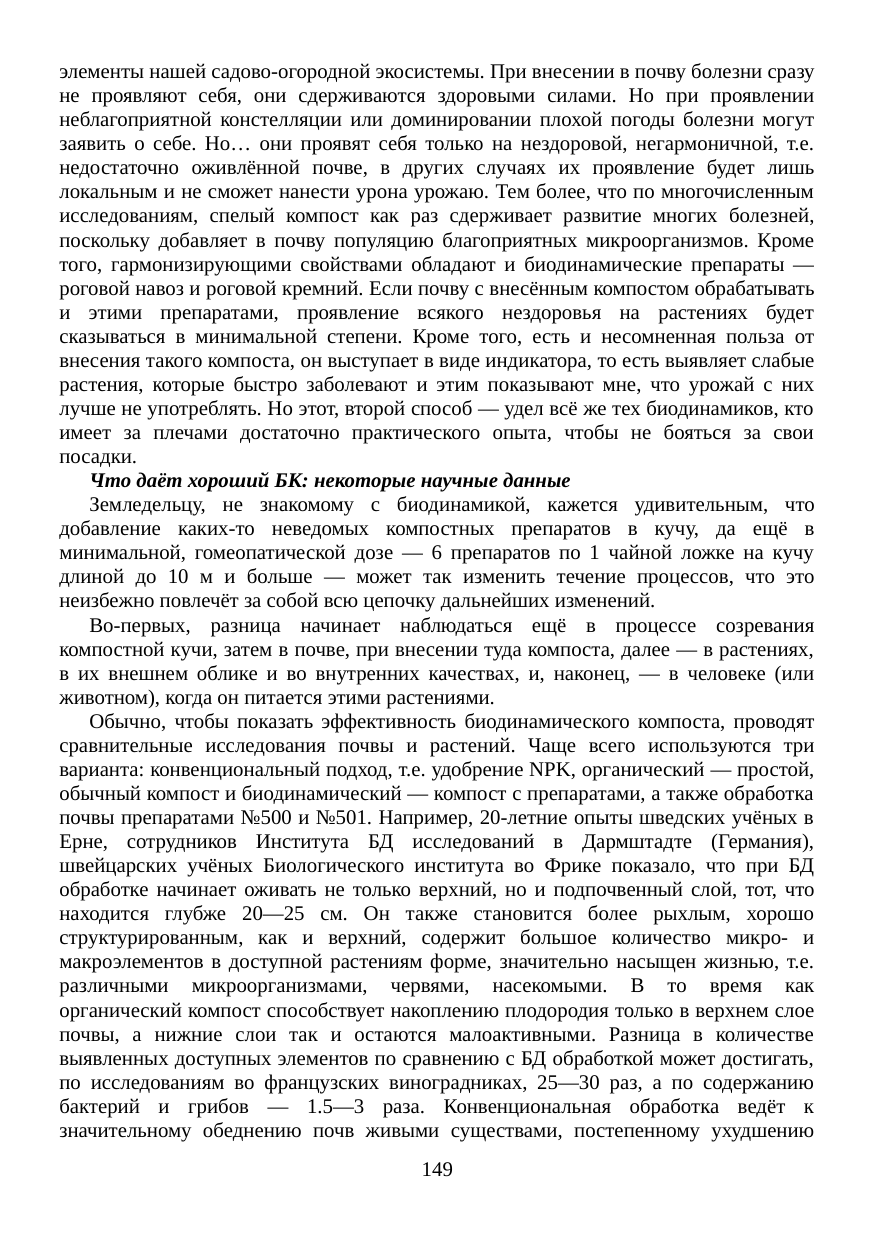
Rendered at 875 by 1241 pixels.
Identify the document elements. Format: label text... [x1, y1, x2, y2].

text Земледельцу, не знакомому с биодинамикой, кажется удивительным, что добавление каких-то неведомых компостных препаратов в кучу, да ещё в минимальной, гомеопатической дозе — 6 препаратов по 1 чайной ложке на кучу длиной до 10 м и больше — может так изменить течение процессов, что это неизбежно повлечёт за собой всю цепочку дальнейших изменений. [59, 492, 815, 612]
text Что даёт хороший БК: некоторые научные данные [59, 468, 815, 492]
text Обычно, чтобы показать эффективность биодинамического компоста, проводят сравнительные исследования почвы и растений. Чаще всего используются три варианта: конвенциональный подход, т.е. удобрение NPK, органический — простой, обычный компост и биодинамический — компост с препаратами, а также обработка почвы препаратами №500 и №501. Например, 20-летние опыты шведских учёных в Ерне, сотрудников Института БД исследований в Дармштадте (Германия), швейцарских учёных Биологического института во Фрике показало, что при БД обработке начинает оживать не только верхний, но и подпочвенный слой, тот, что находится глубже 20—25 см. Он также становится более рыхлым, хорошо структурированным, как и верхний, содержит большое количество микро- и макроэлементов в доступной растениям форме, значительно насыщен жизнью, т.е. различными микроорганизмами, червями, насекомыми. В то время как органический компост способствует накоплению плодородия только в верхнем слое почвы, а нижние слои так и остаются малоактивными. Разница в количестве выявленных доступных элементов по сравнению с БД обработкой может достигать, по исследованиям во французских виноградниках, 25—30 раз, а по содержанию бактерий и грибов — 1.5—3 раза. Конвенциональная обработка ведёт к значительному обеднению почв живыми существами, постепенному ухудшению [59, 709, 815, 1142]
text Во-первых, разница начинает наблюдаться ещё в процессе созревания компостной кучи, затем в почве, при внесении туда компоста, далее — в растениях, в их внешнем облике и во внутренних качествах, и, наконец, — в человеке (или животном), когда он питается этими растениями. [59, 612, 815, 709]
text элементы нашей садово-огородной экосистемы. При внесении в почву болезни сразу не проявляют себя, они сдерживаются здоровыми силами. Но при проявлении неблагоприятной констелляции или доминировании плохой погоды болезни могут заявить о себе. Но… они проявят себя только на нездоровой, негармоничной, т.е. недостаточно оживлённой почве, в других случаях их проявление будет лишь локальным и не сможет нанести урона урожаю. Тем более, что по многочисленным исследованиям, спелый компост как раз сдерживает развитие многих болезней, поскольку добавляет в почву популяцию благоприятных микроорганизмов. Кроме того, гармонизирующими свойствами обладают и биодинамические препараты — роговой навоз и роговой кремний. Если почву с внесённым компостом обрабатывать и этими препаратами, проявление всякого нездоровья на растениях будет сказываться в минимальной степени. Кроме того, есть и несомненная польза от внесения такого компоста, он выступает в виде индикатора, то есть выявляет слабые растения, которые быстро заболевают и этим показывают мне, что урожай с них лучше не употреблять. Но этот, второй способ — удел всё же тех биодинамиков, кто имеет за плечами достаточно практического опыта, чтобы не бояться за свои посадки. [59, 59, 815, 468]
